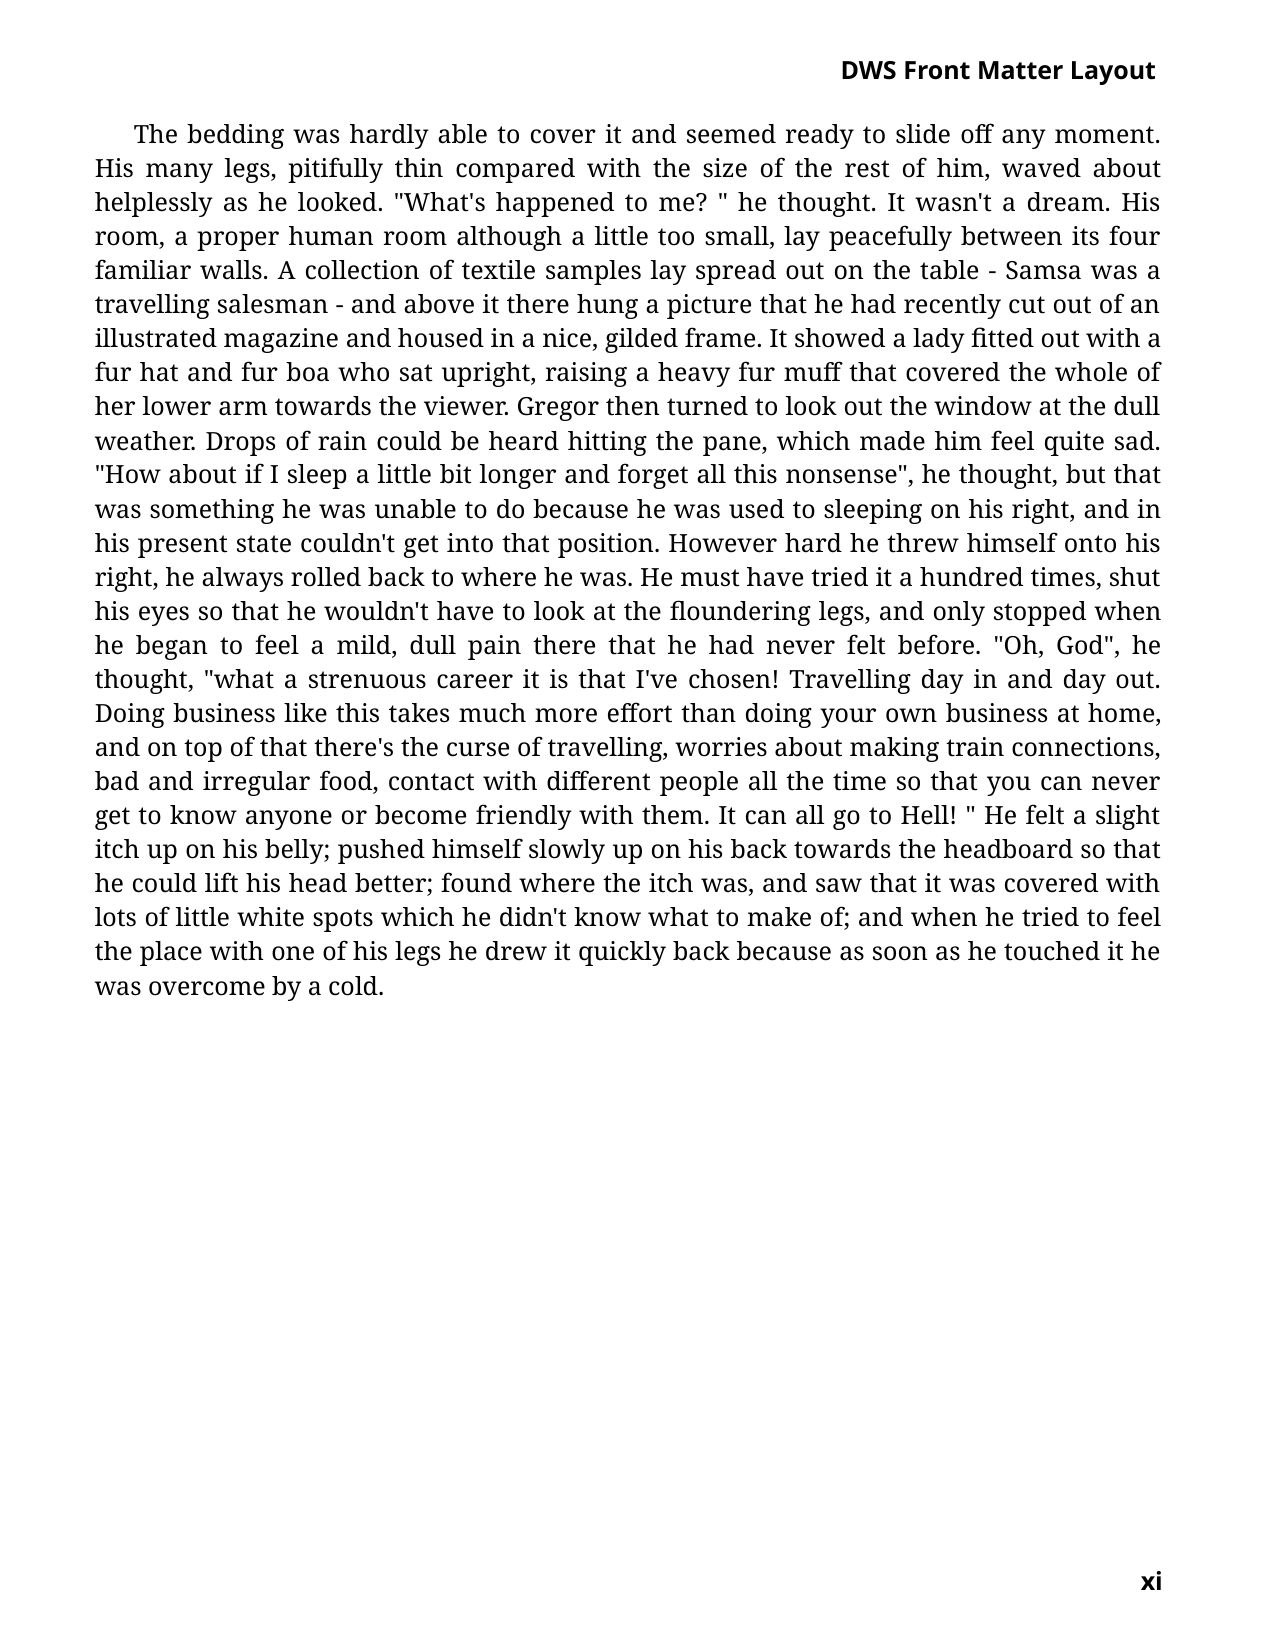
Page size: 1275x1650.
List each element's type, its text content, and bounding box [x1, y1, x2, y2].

text The bedding was hardly able to cover it and seemed ready to slide off any moment. His many legs, pitifully thin compared with the size of the rest of him, waved about helplessly as he looked. "What's happened to me? " he thought. It wasn't a dream. His room, a proper human room although a little too small, lay peacefully between its four familiar walls. A collection of textile samples lay spread out on the table - Samsa was a travelling salesman - and above it there hung a picture that he had recently cut out of an illustrated magazine and housed in a nice, gilded frame. It showed a lady fitted out with a fur hat and fur boa who sat upright, raising a heavy fur muff that covered the whole of her lower arm towards the viewer. Gregor then turned to look out the window at the dull weather. Drops of rain could be heard hitting the pane, which made him feel quite sad. "How about if I sleep a little bit longer and forget all this nonsense", he thought, but that was something he was unable to do because he was used to sleeping on his right, and in his present state couldn't get into that position. However hard he threw himself onto his right, he always rolled back to where he was. He must have tried it a hundred times, shut his eyes so that he wouldn't have to look at the floundering legs, and only stopped when he began to feel a mild, dull pain there that he had never felt before. "Oh, God", he thought, "what a strenuous career it is that I've chosen! Travelling day in and day out. Doing business like this takes much more effort than doing your own business at home, and on top of that there's the curse of travelling, worries about making train connections, bad and irregular food, contact with different people all the time so that you can never get to know anyone or become friendly with them. It can all go to Hell! " He felt a slight itch up on his belly; pushed himself slowly up on his back towards the headboard so that he could lift his head better; found where the itch was, and saw that it was covered with lots of little white spots which he didn't know what to make of; and when he tried to feel the place with one of his legs he drew it quickly back because as soon as he touched it he was overcome by a cold. [94, 117, 1162, 1002]
